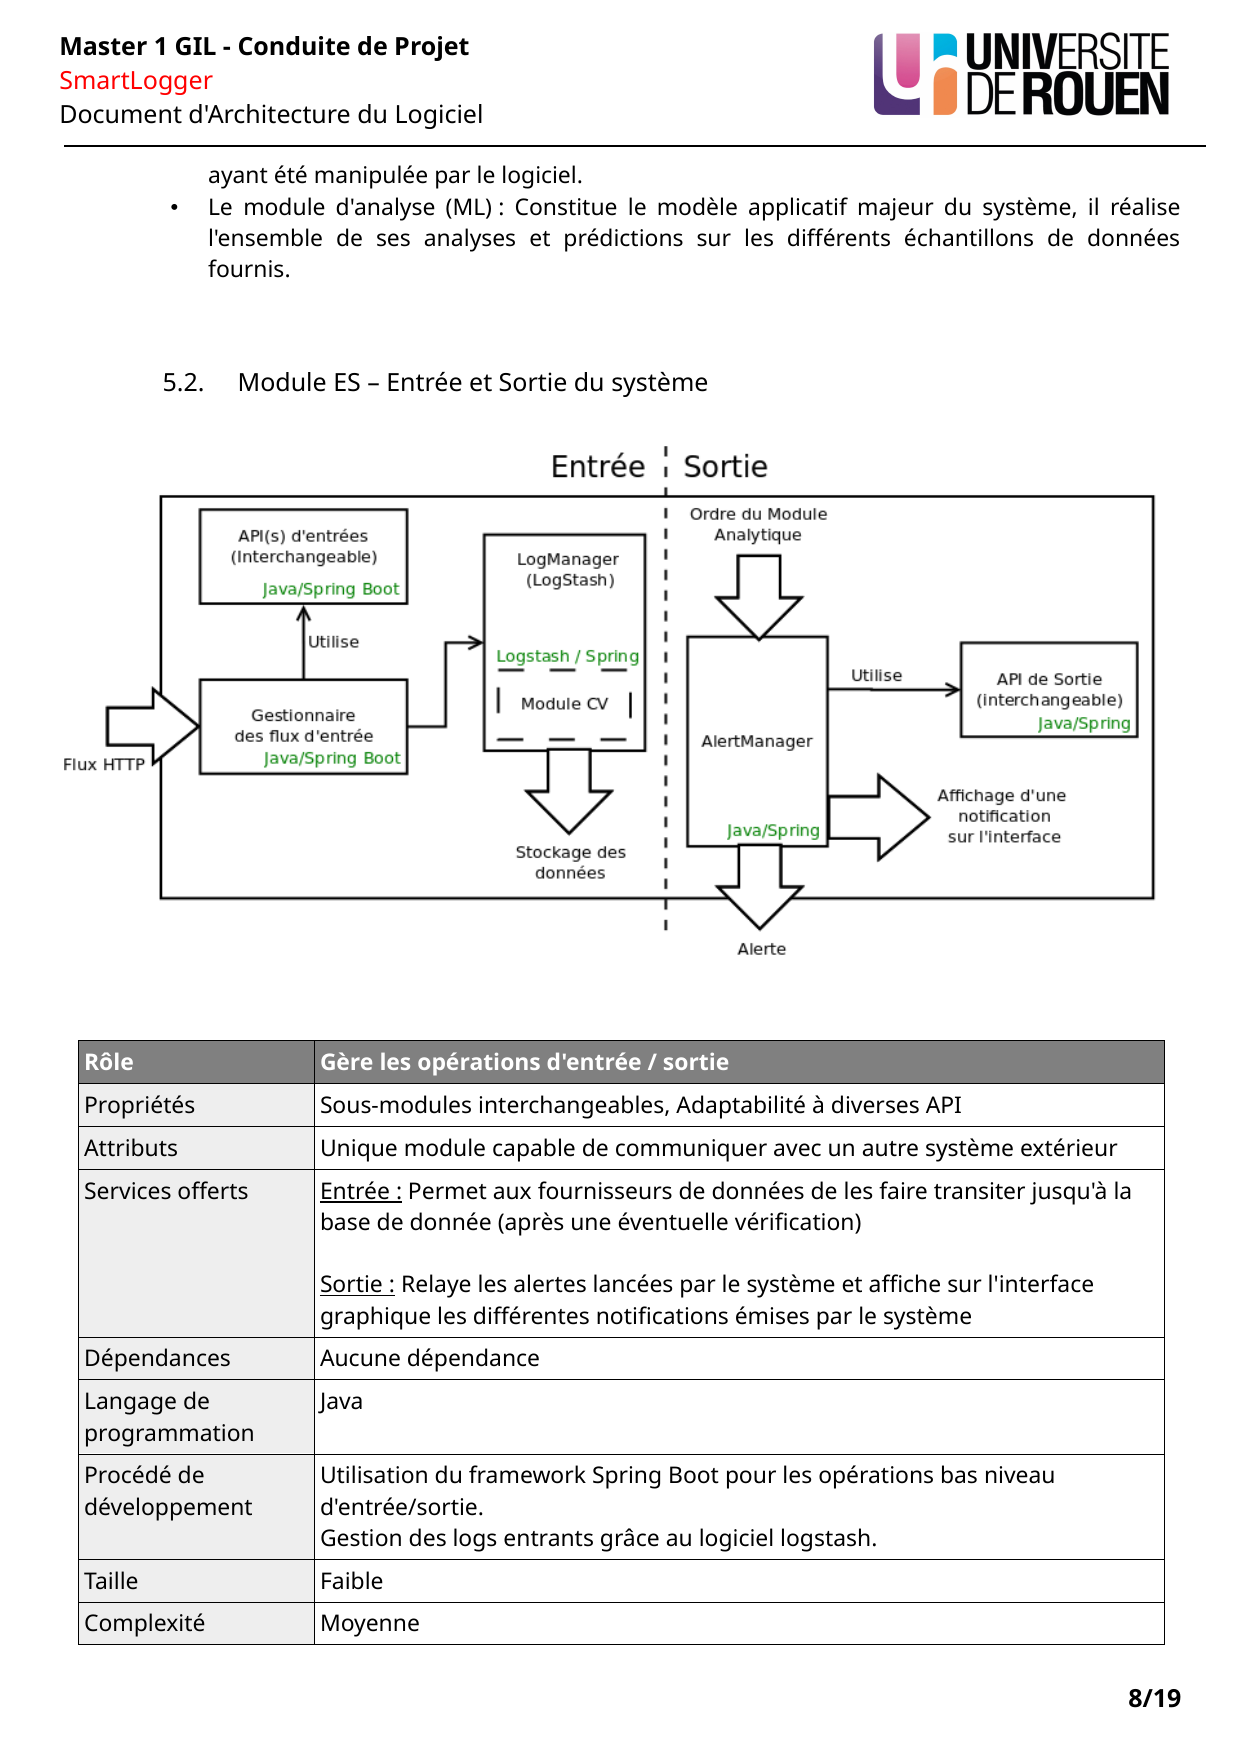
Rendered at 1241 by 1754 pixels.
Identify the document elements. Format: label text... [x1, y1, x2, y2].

picture [872, 32, 1170, 118]
subtitle Module ES – Entrée et Sortie du système [162, 365, 1181, 399]
table_cell Complexité [79, 1603, 314, 1644]
table_cell Unique module capable de communiquer avec un autre système extérieur [315, 1127, 1164, 1169]
table_header Rôle [79, 1041, 314, 1083]
table_cell Sous-modules interchangeables, Adaptabilité à diverses API [315, 1084, 1164, 1126]
table_cell Entrée : Permet aux fournisseurs de données de les faire transiter jusqu'à la base de donnée (après une éventuelle vérification) Sortie : Relaye les alertes lancées par le système et affiche sur l'interface graphique les différentes notifications émises par le système [315, 1170, 1164, 1337]
picture [63, 445, 1157, 960]
table_cell Propriétés [79, 1084, 314, 1126]
table_cell Java [315, 1380, 1164, 1453]
table_header Gère les opérations d'entrée / sortie [315, 1041, 1164, 1083]
table_cell Langage de programmation [79, 1380, 314, 1453]
table_cell Services offerts [79, 1170, 314, 1337]
table_cell Faible [315, 1560, 1164, 1602]
table_cell Procédé de développement [79, 1455, 314, 1559]
table_cell Aucune dépendance [315, 1338, 1164, 1379]
table_cell Taille [79, 1560, 314, 1602]
table_cell Attributs [79, 1127, 314, 1169]
table_cell Moyenne [315, 1603, 1164, 1644]
list Le module d'analyse (ML) : Constitue le modèle applicatif majeur du système, il réalise l'ensemble de ses analyses et prédictions sur les différents échantillons de données fournis. [170, 191, 1181, 284]
table_cell Dépendances [79, 1338, 314, 1379]
table_cell Utilisation du framework Spring Boot pour les opérations bas niveau d'entrée/sortie. Gestion des logs entrants grâce au logiciel logstash. [315, 1455, 1164, 1559]
list ayant été manipulée par le logiciel. [170, 159, 1181, 191]
